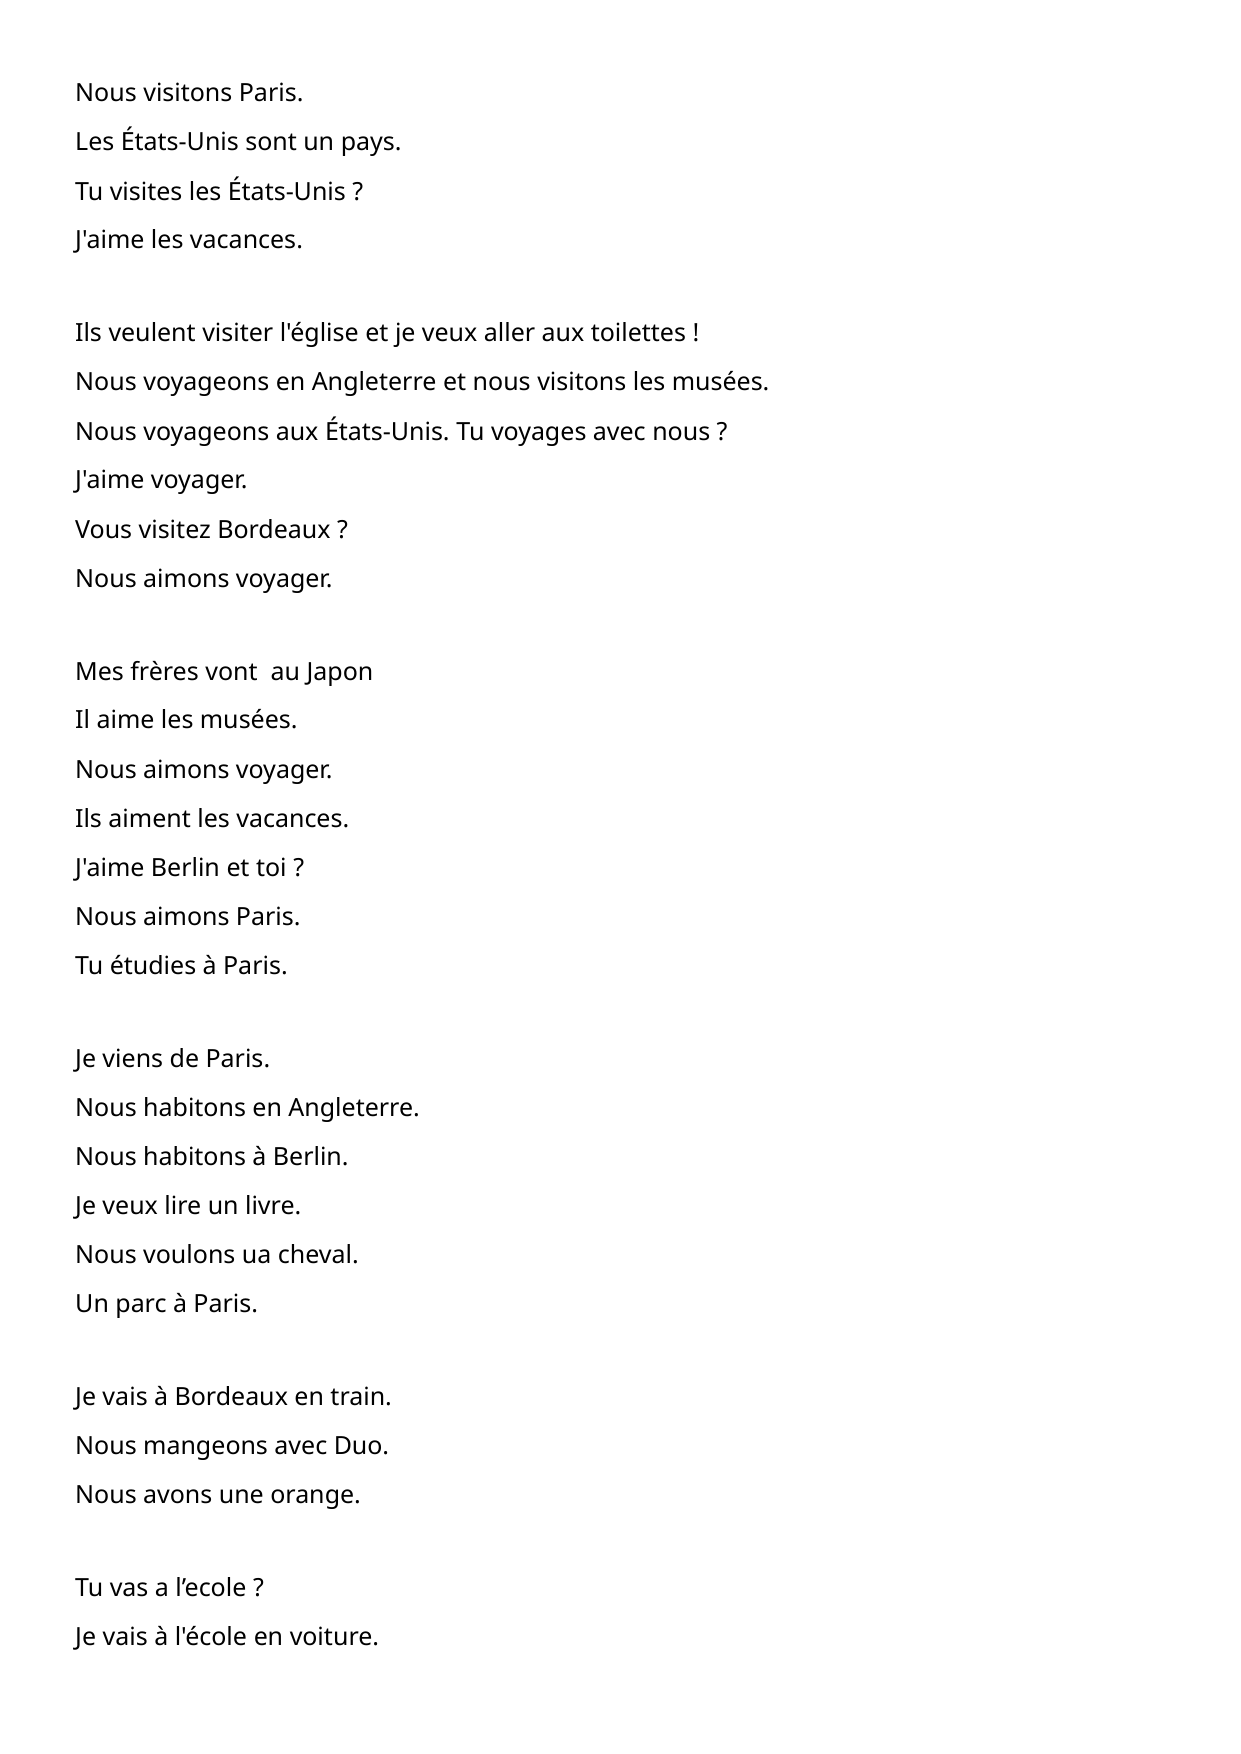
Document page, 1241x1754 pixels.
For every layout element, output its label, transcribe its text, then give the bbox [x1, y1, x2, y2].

text Nous habitons en Angleterre. [75, 1089, 1165, 1123]
text Il aime les musées. [75, 702, 1165, 736]
text Nous mangeons avec Duo. [75, 1427, 1165, 1462]
text J'aime les vacances. [75, 222, 1165, 256]
text Nous aimons voyager. [75, 560, 1165, 594]
text Nous avons une orange. [75, 1477, 1165, 1511]
text Je vais à Bordeaux en train. [75, 1378, 1165, 1412]
text Nous aimons Paris. [75, 898, 1165, 932]
text Tu vas a l’ecole ? [75, 1569, 1165, 1603]
text Nous voyageons en Angleterre et nous visitons les musées. [75, 364, 1165, 398]
text Nous visitons Paris. [75, 75, 1165, 109]
text J'aime voyager. [75, 462, 1165, 496]
text Tu visites les États-Unis ? [75, 173, 1165, 207]
text Les États-Unis sont un pays. [75, 124, 1165, 158]
text Je viens de Paris. [75, 1040, 1165, 1074]
text Vous visitez Bordeaux ? [75, 511, 1165, 545]
text Je veux lire un livre. [75, 1187, 1165, 1222]
text J'aime Berlin et toi ? [75, 849, 1165, 883]
text Je vais à l'école en voiture. [75, 1618, 1165, 1652]
text Ils aiment les vacances. [75, 800, 1165, 834]
text Ils veulent visiter l'église et je veux aller aux toilettes ! [75, 315, 1165, 349]
text Nous voyageons aux États-Unis. Tu voyages avec nous ? [75, 413, 1165, 447]
text Un parc à Paris. [75, 1286, 1165, 1320]
text Nous habitons à Berlin. [75, 1138, 1165, 1172]
text Mes frères vont au Japon [75, 653, 1165, 687]
text Tu étudies à Paris. [75, 947, 1165, 982]
text Nous aimons voyager. [75, 751, 1165, 785]
text Nous voulons ua cheval. [75, 1237, 1165, 1271]
